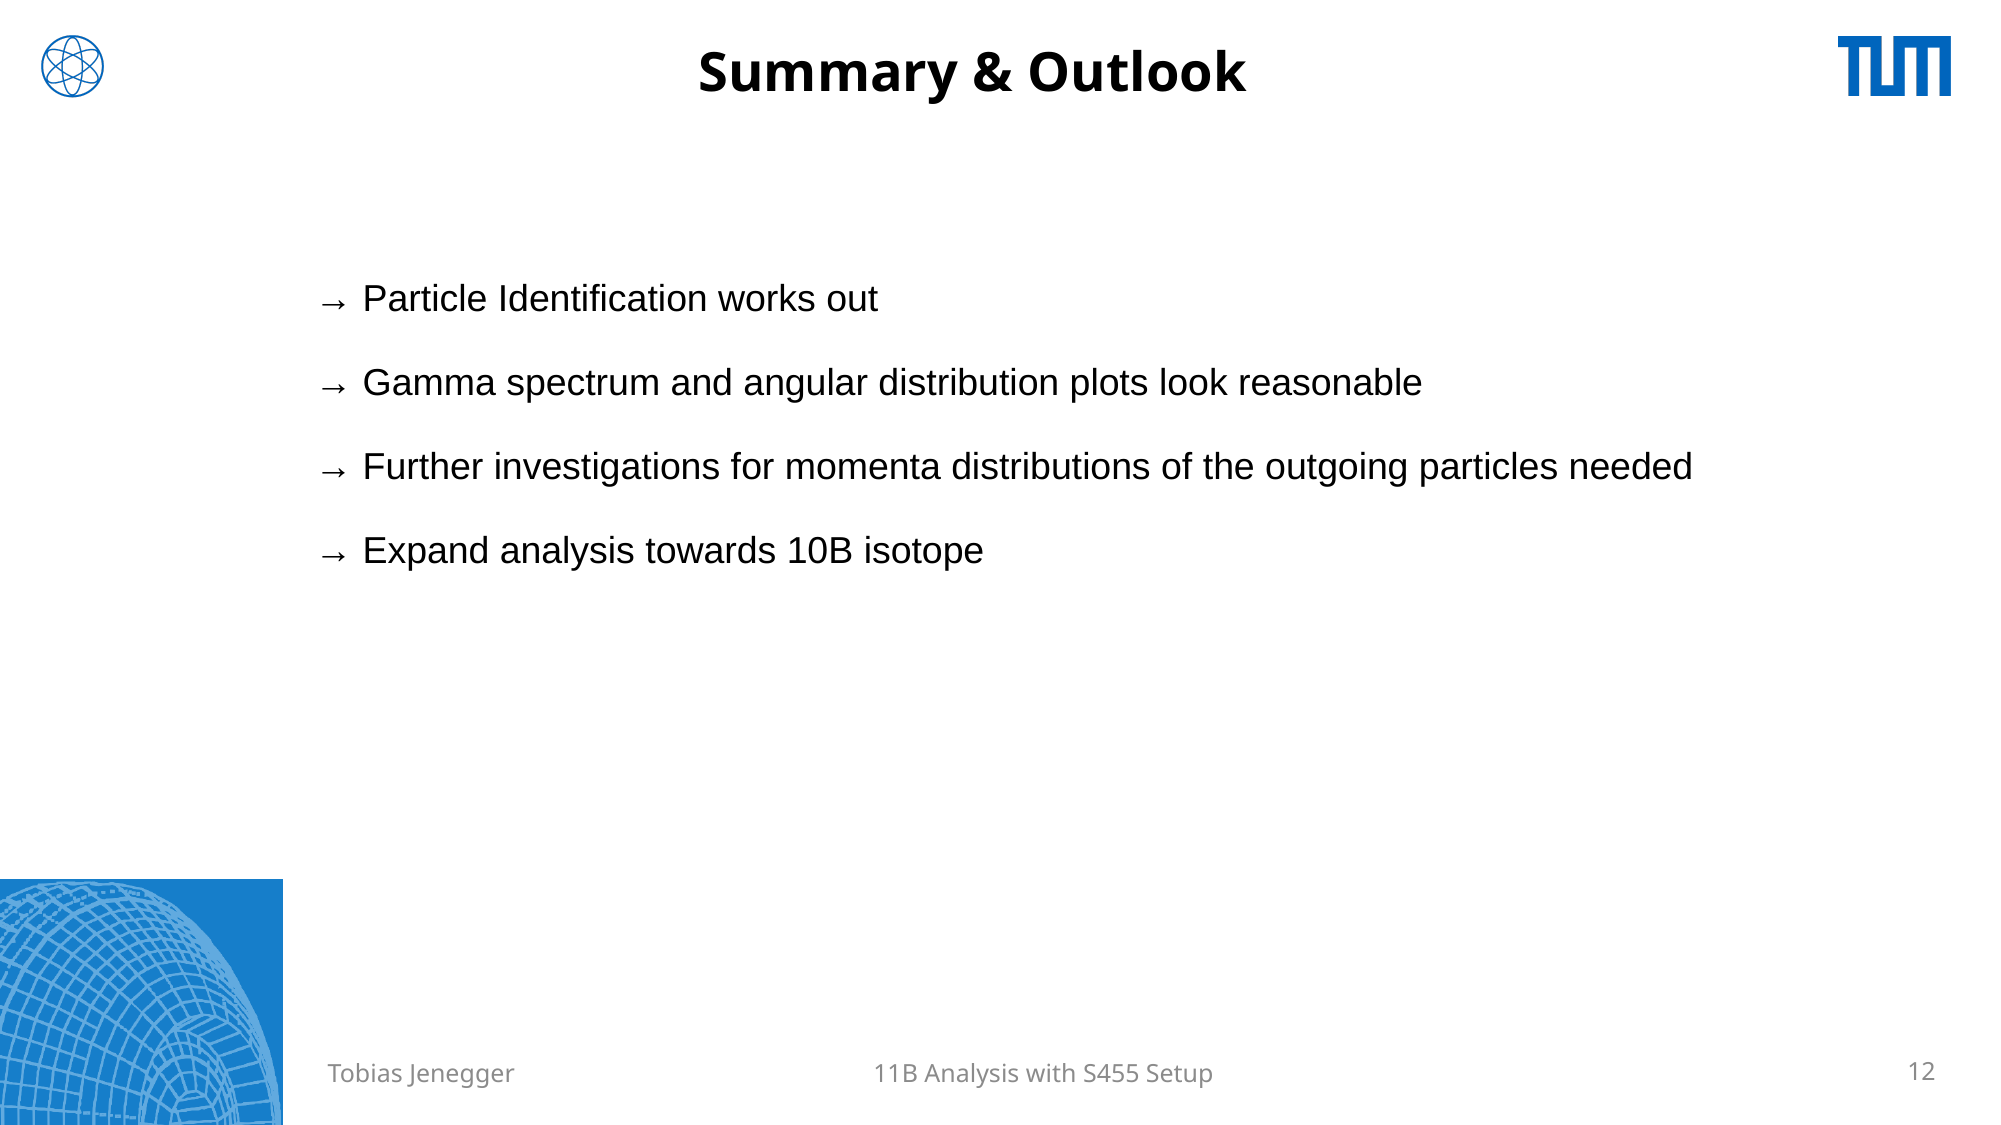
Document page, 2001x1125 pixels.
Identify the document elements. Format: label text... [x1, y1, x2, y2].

picture [36, 30, 108, 101]
picture [1838, 36, 1951, 96]
picture [0, 879, 283, 1125]
text_box Tobias Jenegger [312, 1042, 588, 1103]
title Summary & Outlook [137, 32, 1809, 109]
text_box 11B Analysis with S455 Setup [662, 1042, 1426, 1103]
text_box → Particle Identification works out → Gamma spectrum and angular distribution plots look reasonable → Further investigations for momenta distributions of the outgoing particles needed → Expand analysis towards 10B isotope [300, 270, 1951, 621]
text_box [1500, 1042, 1951, 1103]
